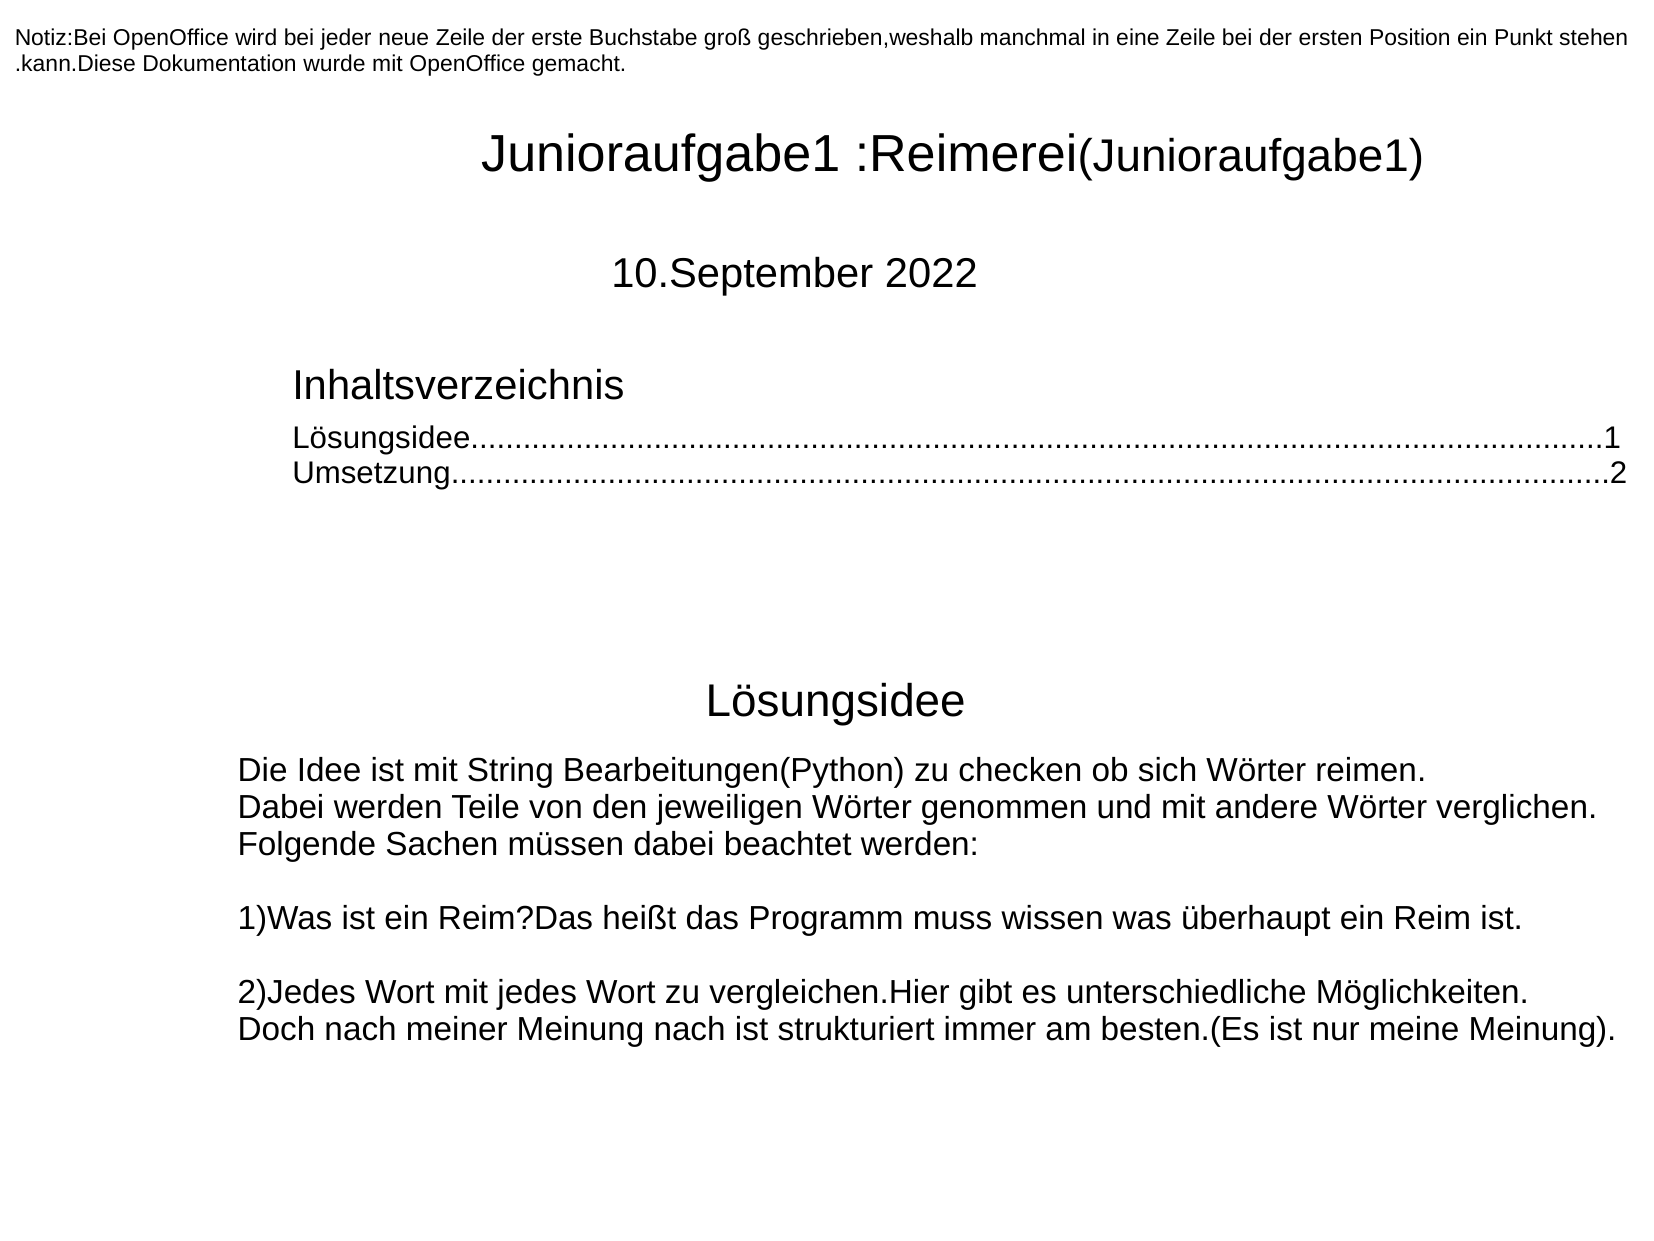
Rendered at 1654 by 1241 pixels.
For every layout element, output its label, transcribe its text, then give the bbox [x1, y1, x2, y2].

text_box 10.September 2022 [596, 242, 993, 351]
text_box Notiz:Bei OpenOffice wird bei jeder neue Zeile der erste Buchstabe groß geschrieben,weshalb manchmal in eine Zeile bei der ersten Position ein Punkt stehen .kann.Diese Dokumentation wurde mit OpenOffice gemacht. [0, 17, 1652, 85]
text_box Junioraufgabe1 :Reimerei(Junioraufgabe1) [466, 116, 1440, 189]
text_box Lösungsidee..................................................................................................................................1 Umsetzung.....................................................................................................................................2 [277, 413, 1648, 498]
text_box Die Idee ist mit String Bearbeitungen(Python) zu checken ob sich Wörter reimen. Dabei werden Teile von den jeweiligen Wörter genommen und mit andere Wörter verglichen. Folgende Sachen müssen dabei beachtet werden: 1)Was ist ein Reim?Das heißt das Programm muss wissen was überhaupt ein Reim ist. 2)Jedes Wort mit jedes Wort zu vergleichen.Hier gibt es unterschiedliche Möglichkeiten. Doch nach meiner Meinung nach ist strukturiert immer am besten.(Es ist nur meine Meinung). [222, 744, 1654, 1207]
text_box Inhaltsverzeichnis [277, 354, 640, 413]
text_box Lösungsidee [690, 667, 981, 734]
